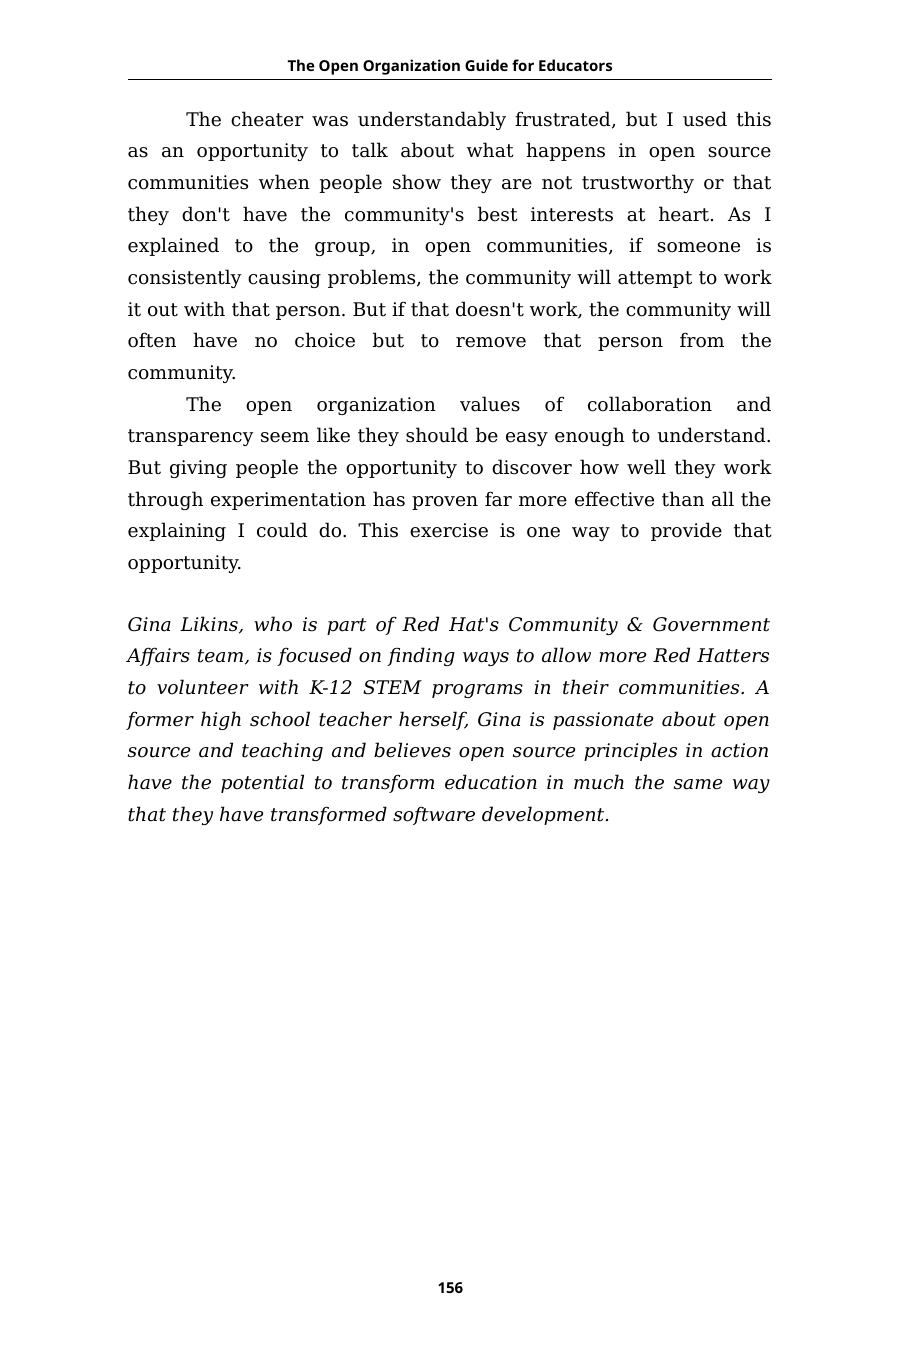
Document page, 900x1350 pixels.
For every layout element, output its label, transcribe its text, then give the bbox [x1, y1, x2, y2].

text Gina Likins, who is part of Red Hat's Community & Government Affairs team, is focused on finding ways to allow more Red Hatters to volunteer with K-12 STEM programs in their communities. A former high school teacher herself, Gina is passionate about open source and teaching and believes open source principles in action have the potential to transform education in much the same way that they have transformed software development. [127, 614, 772, 826]
text The open organization values of collaboration and transparency seem like they should be easy enough to understand. But giving people the opportunity to discover how well they work through experimentation has proven far more effective than all the explaining I could do. This exercise is one way to provide that opportunity. [127, 394, 772, 574]
text The cheater was understandably frustrated, but I used this as an opportunity to talk about what happens in open source communities when people show they are not trustworthy or that they don't have the community's best interests at heart. As I explained to the group, in open communities, if someone is consistently causing problems, the community will attempt to work it out with that person. But if that doesn't work, the community will often have no choice but to remove that person from the community. [127, 109, 772, 384]
